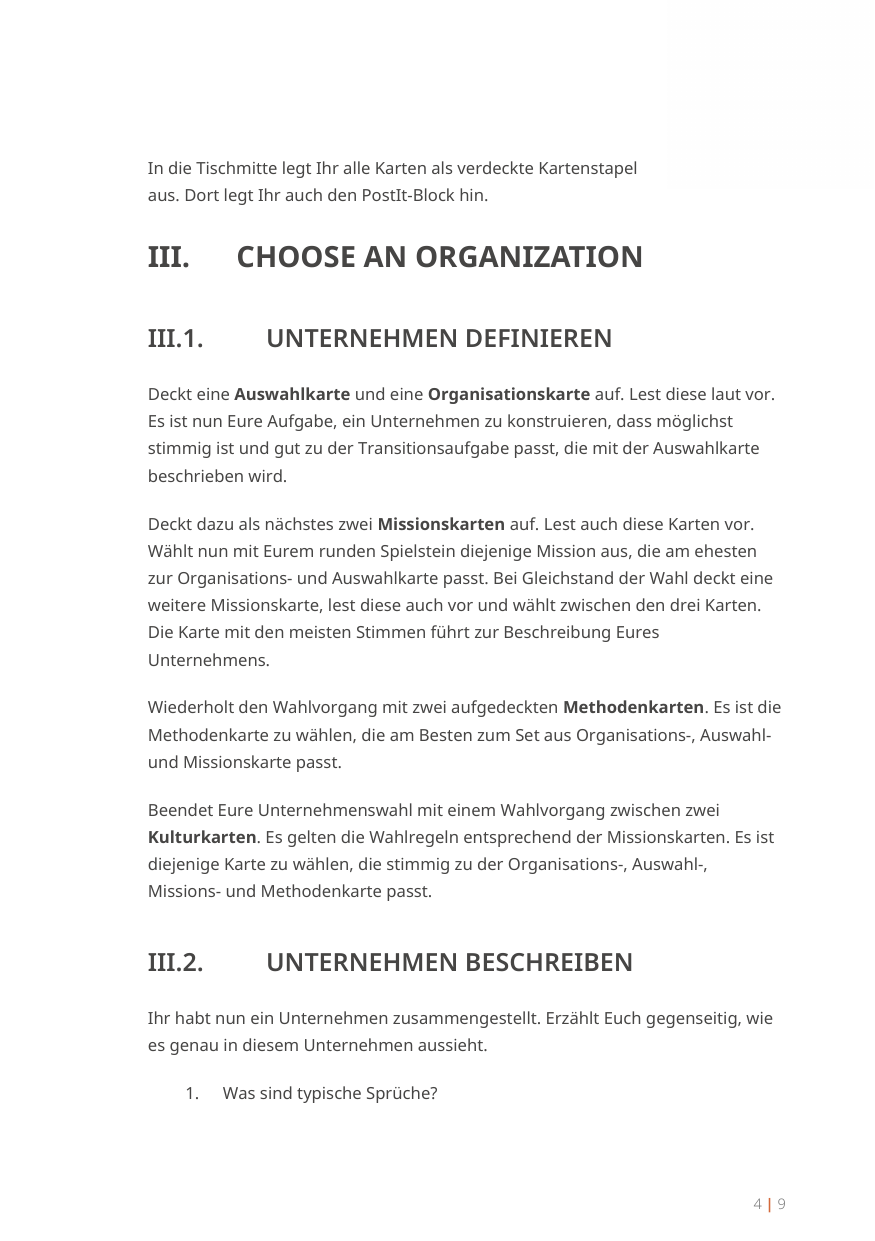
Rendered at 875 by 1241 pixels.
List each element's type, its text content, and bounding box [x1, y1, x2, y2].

text Deckt eine Auswahlkarte und eine Organisationskarte auf. Lest diese laut vor. Es ist nun Eure Aufgabe, ein Unternehmen zu konstruieren, dass möglichst stimmig ist und gut zu der Transitionsaufgabe passt, die mit der Auswahlkarte beschrieben wird. [148, 383, 786, 487]
text Wiederholt den Wahlvorgang mit zwei aufgedeckten Methodenkarten. Es ist die Methodenkarte zu wählen, die am Besten zum Set aus Organisations-, Auswahl- und Missionskarte passt. [148, 696, 786, 773]
subtitle Unternehmen beschreiben [148, 945, 786, 979]
subtitle Choose an organization [148, 236, 786, 276]
picture [667, 0, 874, 189]
text Ihr habt nun ein Unternehmen zusammengestellt. Erzählt Euch gegenseitig, wie es genau in diesem Unternehmen aussieht. [148, 1006, 786, 1056]
text Deckt dazu als nächstes zwei Missionskarten auf. Lest auch diese Karten vor. Wählt nun mit Eurem runden Spielstein diejenige Mission aus, die am ehesten zur Organisations- und Auswahlkarte passt. Bei Gleichstand der Wahl deckt eine weitere Missionskarte, lest diese auch vor und wählt zwischen den drei Karten. Die Karte mit den meisten Stimmen führt zur Beschreibung Eures Unternehmens. [148, 512, 786, 671]
text In die Tischmitte legt Ihr alle Karten als verdeckte Kartenstapel aus. Dort legt Ihr auch den PostIt-Block hin. [148, 156, 786, 206]
list Was sind typische Sprüche? [185, 1082, 786, 1104]
text Beendet Eure Unternehmenswahl mit einem Wahlvorgang zwischen zwei Kulturkarten. Es gelten die Wahlregeln entsprechend der Missionskarten. Es ist diejenige Karte zu wählen, die stimmig zu der Organisations-, Auswahl-, Missions- und Methodenkarte passt. [148, 798, 786, 903]
subtitle Unternehmen definieren [148, 321, 786, 355]
